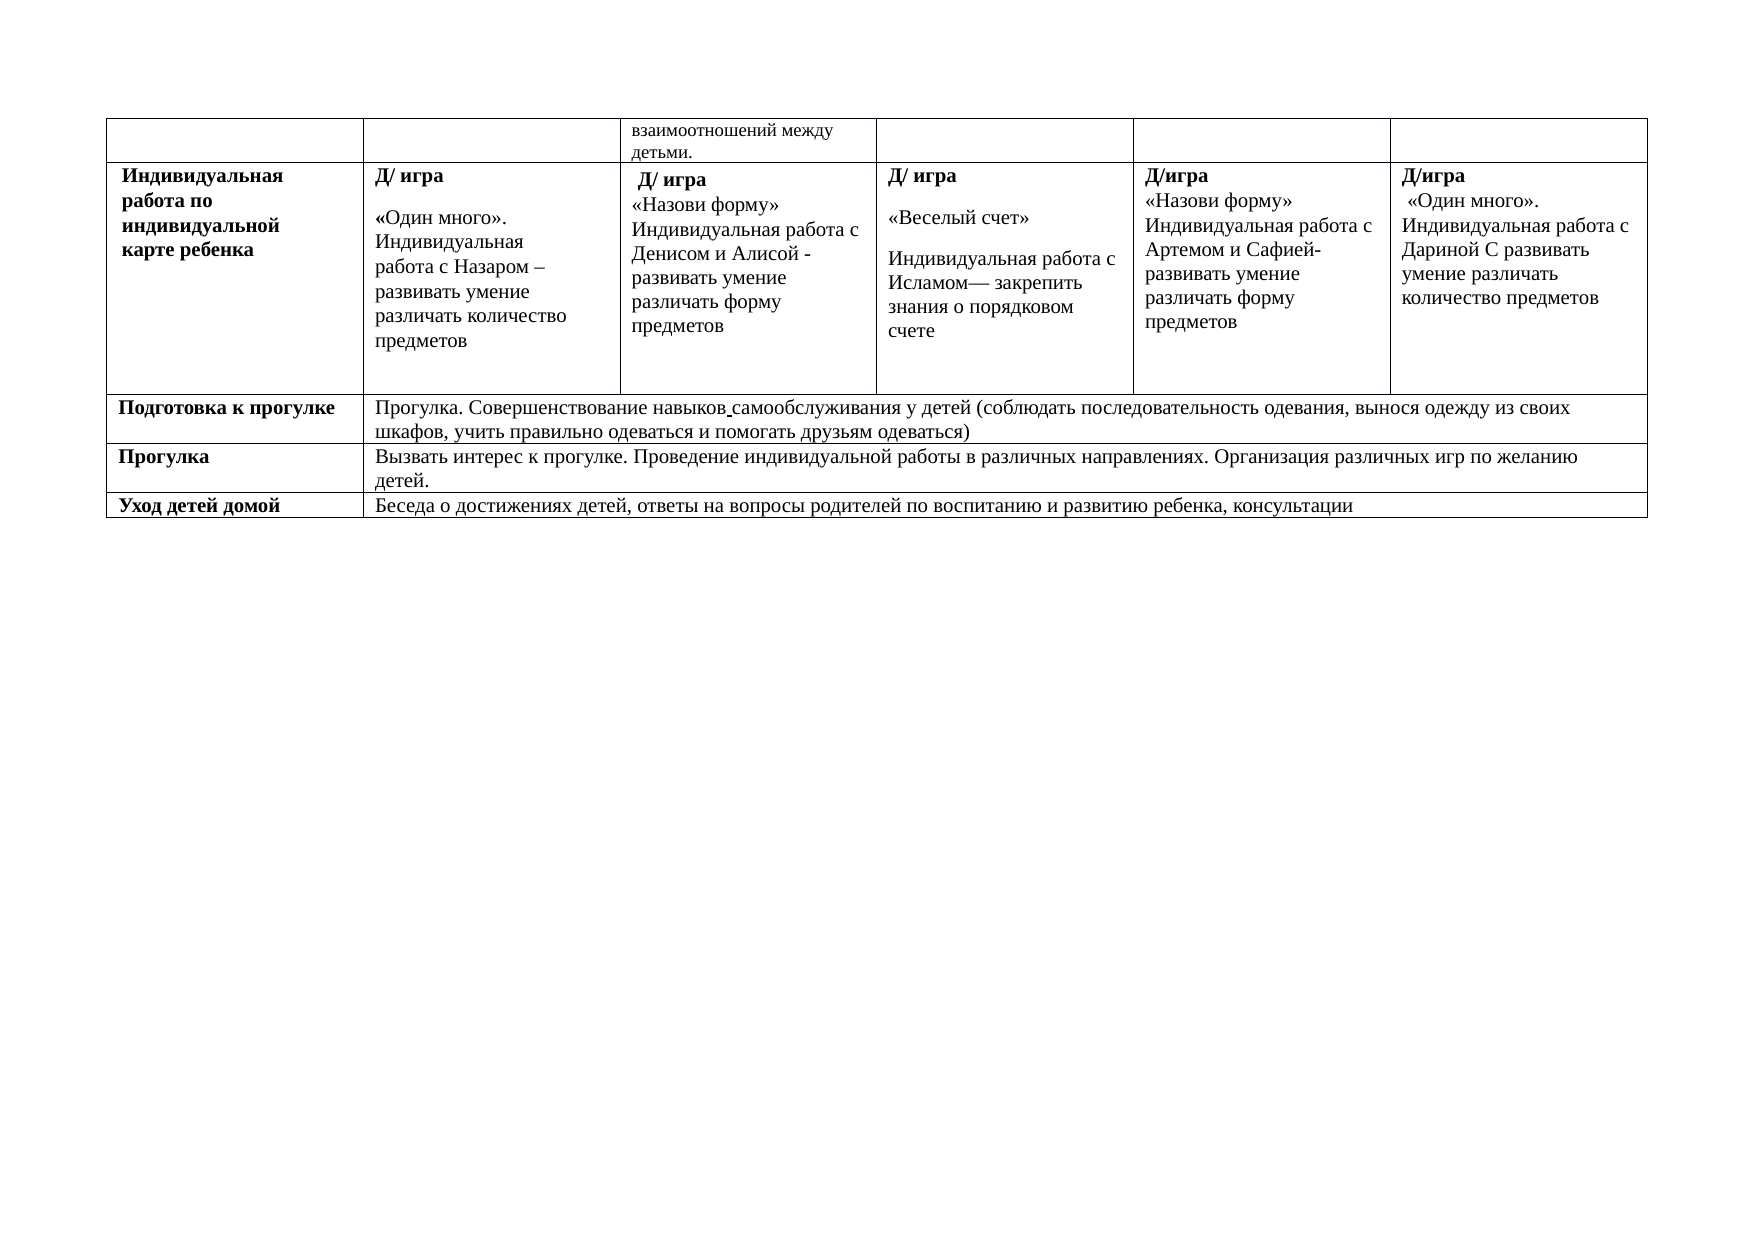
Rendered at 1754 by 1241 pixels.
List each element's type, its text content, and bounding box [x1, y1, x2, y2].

table_cell [877, 119, 1133, 162]
table_cell Д/ игра «Веселый счет» Индивидуальная работа с Исламом— закрепить знания о порядковом счете [877, 163, 1133, 393]
table_cell Беседа о достижениях детей, ответы на вопросы родителей по воспитанию и развитию ребенка, консультации [364, 493, 1647, 517]
table_cell Прогулка [107, 444, 363, 492]
table_cell [1391, 119, 1647, 162]
table_cell [364, 119, 620, 162]
table_cell Уход детей домой [107, 493, 363, 517]
table_cell Прогулка. Совершенствование навыков самообслуживания у детей (соблюдать последовательность одевания, вынося одежду из своих шкафов, учить правильно одеваться и помогать друзьям одеваться) [364, 395, 1647, 443]
table_cell Подготовка к прогулке [107, 395, 363, 443]
table_cell взаимоотношений между детьми. [621, 119, 876, 162]
table_cell [107, 119, 363, 162]
table_cell Д/игра «Один много». Индивидуальная работа с Дариной С развивать умение различать количество предметов [1391, 163, 1647, 393]
table_cell Д/ игра «Назови форму» Индивидуальная работа с Денисом и Алисой - развивать умение различать форму предметов [621, 163, 876, 393]
table_cell Д/игра «Назови форму» Индивидуальная работа с Артемом и Сафией- развивать умение различать форму предметов [1134, 163, 1390, 393]
table_cell Д/ игра «Один много». Индивидуальная работа с Назаром – развивать умение различать количество предметов [364, 163, 620, 393]
table_cell [1134, 119, 1390, 162]
table_cell Индивидуальная работа по индивидуальной карте ребенка [107, 163, 363, 393]
table_cell Вызвать интерес к прогулке. Проведение индивидуальной работы в различных направлениях. Организация различных игр по желанию детей. [364, 444, 1647, 492]
